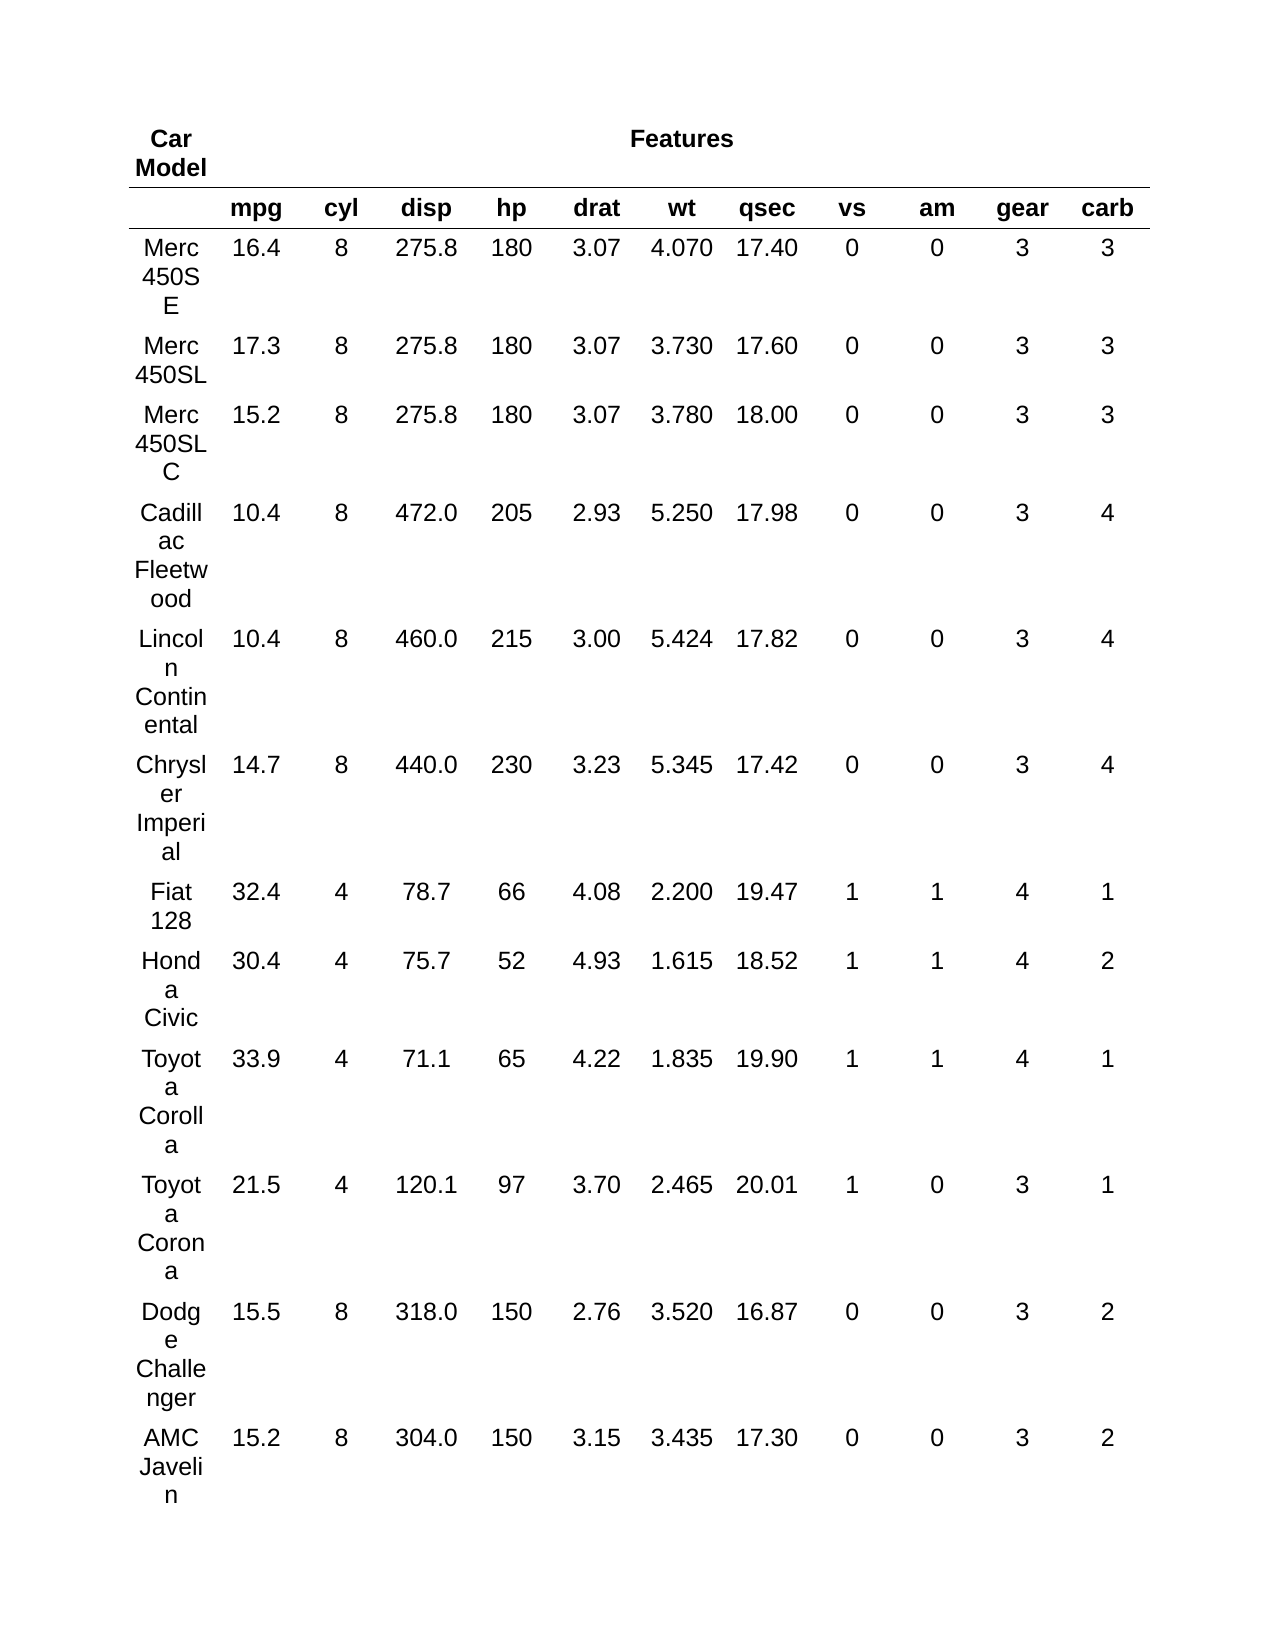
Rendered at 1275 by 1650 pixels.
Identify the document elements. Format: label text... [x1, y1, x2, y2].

table_cell 215 [469, 618, 554, 745]
table_cell wt [639, 188, 724, 227]
table_cell 180 [469, 325, 554, 394]
table_cell 19.47 [724, 871, 809, 940]
table_cell 4 [1065, 618, 1150, 745]
table_cell 5.424 [639, 618, 724, 745]
table_cell 3 [980, 745, 1065, 871]
table_cell 15.5 [214, 1291, 299, 1417]
table_cell 33.9 [214, 1038, 299, 1164]
table_cell 0 [810, 1417, 894, 1515]
table_cell 2.93 [554, 492, 639, 618]
table_cell 1 [895, 871, 980, 940]
table_cell 8 [299, 1417, 384, 1515]
table_cell Toyota Corolla [129, 1038, 213, 1164]
table_cell 0 [810, 618, 894, 745]
table_cell 2 [1065, 1291, 1150, 1417]
table_cell 2 [1065, 940, 1150, 1038]
table_cell 18.52 [724, 940, 809, 1038]
table_cell 17.3 [214, 325, 299, 394]
table_cell 2 [1065, 1417, 1150, 1515]
table_cell 3 [1065, 394, 1150, 492]
table_cell 4 [1065, 745, 1150, 871]
table_cell 18.00 [724, 394, 809, 492]
table_cell Toyota Corona [129, 1164, 213, 1291]
table_cell 8 [299, 229, 384, 325]
table_cell Honda Civic [129, 940, 213, 1038]
table_cell 3 [980, 1417, 1065, 1515]
table_cell 1 [895, 940, 980, 1038]
table_cell 1 [1065, 871, 1150, 940]
table_cell 275.8 [384, 394, 469, 492]
table_cell 1 [810, 940, 894, 1038]
table_cell 0 [895, 325, 980, 394]
table_cell 472.0 [384, 492, 469, 618]
table_cell 1 [895, 1038, 980, 1164]
table_cell disp [384, 188, 469, 227]
table_cell 21.5 [214, 1164, 299, 1291]
table_cell 8 [299, 745, 384, 871]
table_cell 3.07 [554, 229, 639, 325]
table_cell 0 [895, 229, 980, 325]
table_cell 5.250 [639, 492, 724, 618]
table_cell 3.730 [639, 325, 724, 394]
table_cell 0 [810, 394, 894, 492]
table_cell Dodge Challenger [129, 1291, 213, 1417]
table_cell 3 [980, 492, 1065, 618]
table_cell 275.8 [384, 325, 469, 394]
table_cell 8 [299, 1291, 384, 1417]
table_cell 17.30 [724, 1417, 809, 1515]
table_cell 2.76 [554, 1291, 639, 1417]
table_cell 3.70 [554, 1164, 639, 1291]
table_cell 205 [469, 492, 554, 618]
table_cell 0 [895, 618, 980, 745]
table_cell 5.345 [639, 745, 724, 871]
table_cell 78.7 [384, 871, 469, 940]
table_cell 1 [810, 1164, 894, 1291]
table_cell vs [810, 188, 894, 227]
table_cell 32.4 [214, 871, 299, 940]
table_cell Cadillac Fleetwood [129, 492, 213, 618]
table_cell 4 [299, 1038, 384, 1164]
table_cell 3.07 [554, 394, 639, 492]
table_cell 10.4 [214, 618, 299, 745]
table_cell 2.200 [639, 871, 724, 940]
table_cell 4 [980, 871, 1065, 940]
table_cell 230 [469, 745, 554, 871]
table_cell AMC Javelin [129, 1417, 213, 1515]
table_cell 3 [980, 325, 1065, 394]
table_cell 52 [469, 940, 554, 1038]
table_cell 0 [895, 1164, 980, 1291]
table_cell 71.1 [384, 1038, 469, 1164]
table_cell 17.82 [724, 618, 809, 745]
table_cell 17.98 [724, 492, 809, 618]
table_cell 4.08 [554, 871, 639, 940]
table_cell 4 [299, 1164, 384, 1291]
table_cell 3.435 [639, 1417, 724, 1515]
table_cell cyl [299, 188, 384, 227]
table_cell 3.23 [554, 745, 639, 871]
table_cell 3.15 [554, 1417, 639, 1515]
table_cell 120.1 [384, 1164, 469, 1291]
table_cell Merc 450SE [129, 229, 213, 325]
table_cell 16.87 [724, 1291, 809, 1417]
table_cell 1.835 [639, 1038, 724, 1164]
table_cell 65 [469, 1038, 554, 1164]
table_cell 1 [1065, 1164, 1150, 1291]
table_cell 3 [980, 394, 1065, 492]
table_cell 0 [895, 745, 980, 871]
table_cell 150 [469, 1417, 554, 1515]
table_cell 0 [895, 1291, 980, 1417]
table_cell 66 [469, 871, 554, 940]
table_cell 0 [810, 492, 894, 618]
table_cell 15.2 [214, 394, 299, 492]
table_cell 0 [895, 394, 980, 492]
table_cell 16.4 [214, 229, 299, 325]
table_cell 17.42 [724, 745, 809, 871]
table_cell carb [1065, 188, 1150, 227]
table_cell hp [469, 188, 554, 227]
table_header Car Model [129, 118, 213, 187]
table_header Features [214, 118, 1150, 187]
table_cell gear [980, 188, 1065, 227]
table_cell 3 [1065, 229, 1150, 325]
table_cell 30.4 [214, 940, 299, 1038]
table_cell 4 [980, 940, 1065, 1038]
table_cell qsec [724, 188, 809, 227]
table_cell 15.2 [214, 1417, 299, 1515]
table_cell mpg [214, 188, 299, 227]
table_cell Chrysler Imperial [129, 745, 213, 871]
table_cell 3.520 [639, 1291, 724, 1417]
table_cell am [895, 188, 980, 227]
table_cell 3 [1065, 325, 1150, 394]
table_cell 460.0 [384, 618, 469, 745]
table_cell 75.7 [384, 940, 469, 1038]
table_cell 3.07 [554, 325, 639, 394]
table_cell 4 [1065, 492, 1150, 618]
table_cell 0 [895, 1417, 980, 1515]
table_cell 3.780 [639, 394, 724, 492]
table_cell 275.8 [384, 229, 469, 325]
table_cell 2.465 [639, 1164, 724, 1291]
table_cell 8 [299, 394, 384, 492]
table_cell 3 [980, 1291, 1065, 1417]
table_cell 0 [895, 492, 980, 618]
table_cell 3 [980, 618, 1065, 745]
table_cell 8 [299, 618, 384, 745]
table_cell 1 [810, 1038, 894, 1164]
table_cell 0 [810, 229, 894, 325]
table_cell 10.4 [214, 492, 299, 618]
table_cell 8 [299, 325, 384, 394]
table_cell 0 [810, 325, 894, 394]
table_cell 180 [469, 229, 554, 325]
table_cell 4 [980, 1038, 1065, 1164]
table_cell 4.070 [639, 229, 724, 325]
table_cell 8 [299, 492, 384, 618]
table_cell 4 [299, 940, 384, 1038]
table_cell 14.7 [214, 745, 299, 871]
table_cell 3 [980, 1164, 1065, 1291]
table_cell 1 [810, 871, 894, 940]
table_cell 3 [980, 229, 1065, 325]
table_cell 4 [299, 871, 384, 940]
table_cell 0 [810, 1291, 894, 1417]
table_cell Fiat 128 [129, 871, 213, 940]
table_cell [129, 188, 213, 227]
table_cell 3.00 [554, 618, 639, 745]
table_cell 17.60 [724, 325, 809, 394]
table_cell drat [554, 188, 639, 227]
table_cell 180 [469, 394, 554, 492]
table_cell 304.0 [384, 1417, 469, 1515]
table_cell 17.40 [724, 229, 809, 325]
table_cell 20.01 [724, 1164, 809, 1291]
table_cell 4.93 [554, 940, 639, 1038]
table_cell 440.0 [384, 745, 469, 871]
table_cell 318.0 [384, 1291, 469, 1417]
table_cell 97 [469, 1164, 554, 1291]
table_cell 1 [1065, 1038, 1150, 1164]
table_cell Lincoln Continental [129, 618, 213, 745]
table_cell 19.90 [724, 1038, 809, 1164]
table_cell 4.22 [554, 1038, 639, 1164]
table_cell 0 [810, 745, 894, 871]
table_cell 150 [469, 1291, 554, 1417]
table_cell Merc 450SL [129, 325, 213, 394]
table_cell Merc 450SLC [129, 394, 213, 492]
table_cell 1.615 [639, 940, 724, 1038]
